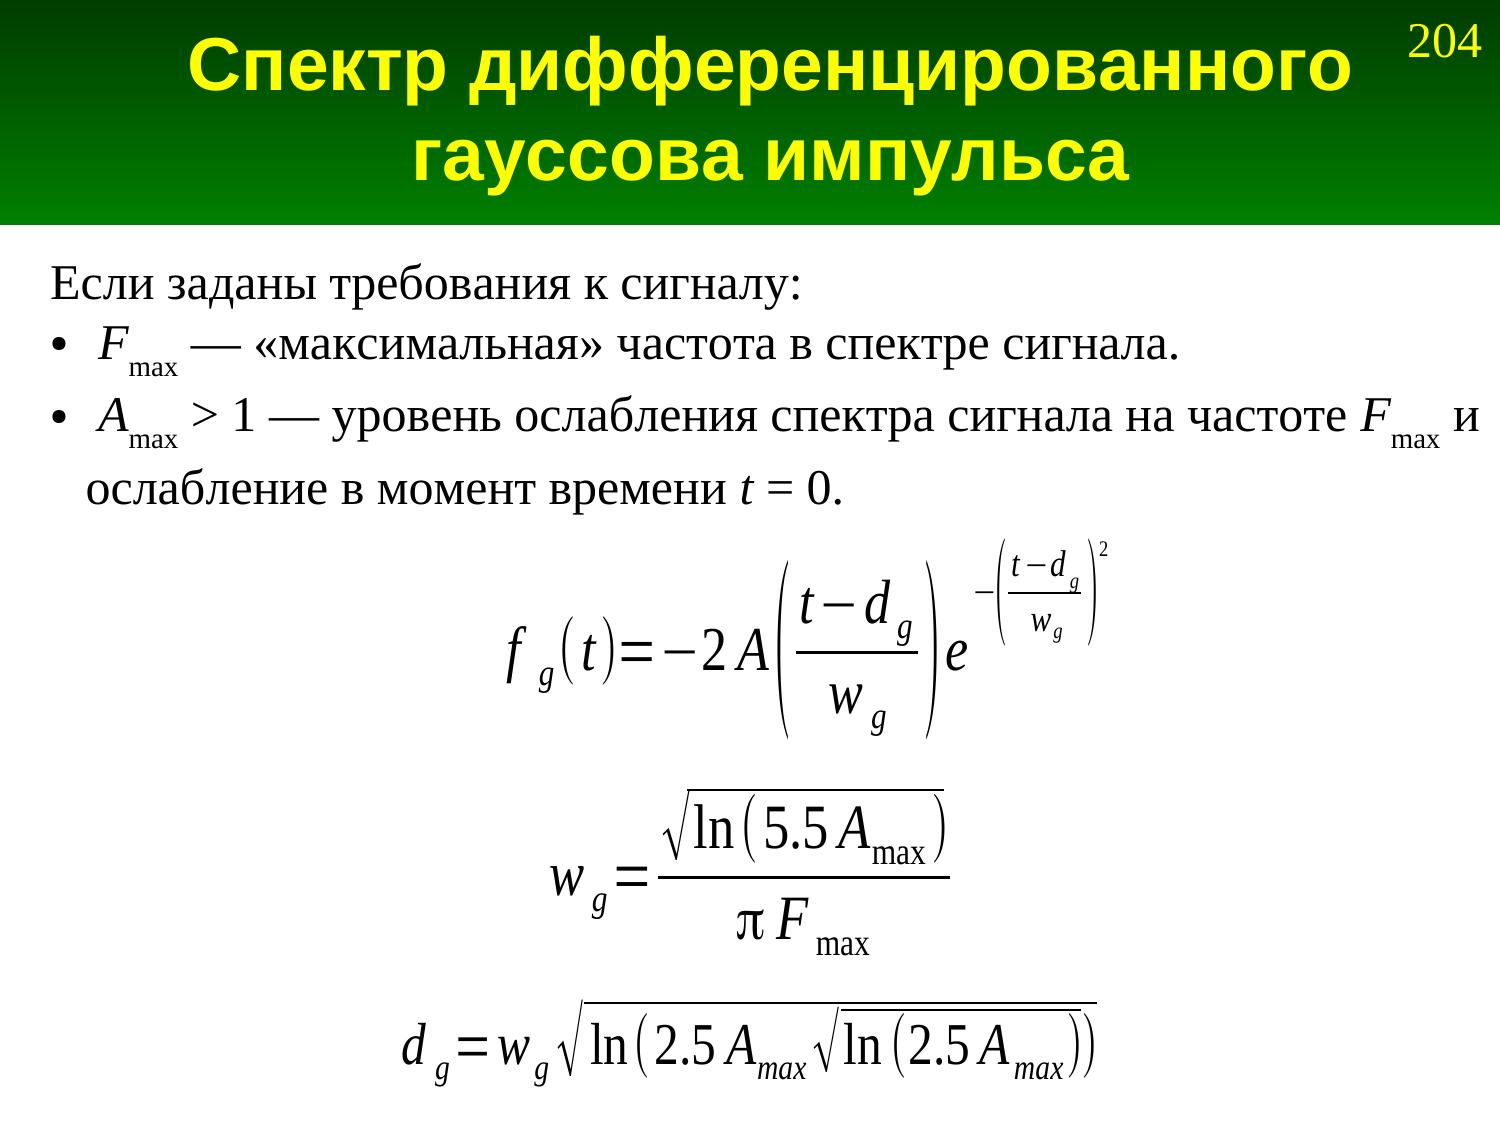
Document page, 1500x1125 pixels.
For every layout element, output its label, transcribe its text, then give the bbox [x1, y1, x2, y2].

chart [535, 785, 965, 963]
chart [483, 537, 1120, 745]
chart [388, 998, 1112, 1087]
text_box Если заданы требования к сигналу: Fmax — «максимальная» частота в спектре сигнала. Amax > 1 — уровень ослабления спектра сигнала на частоте Fmax и ослабление в момент времени t = 0. [35, 242, 1500, 556]
title Спектр дифференцированного гауссова импульса [100, 7, 1441, 204]
